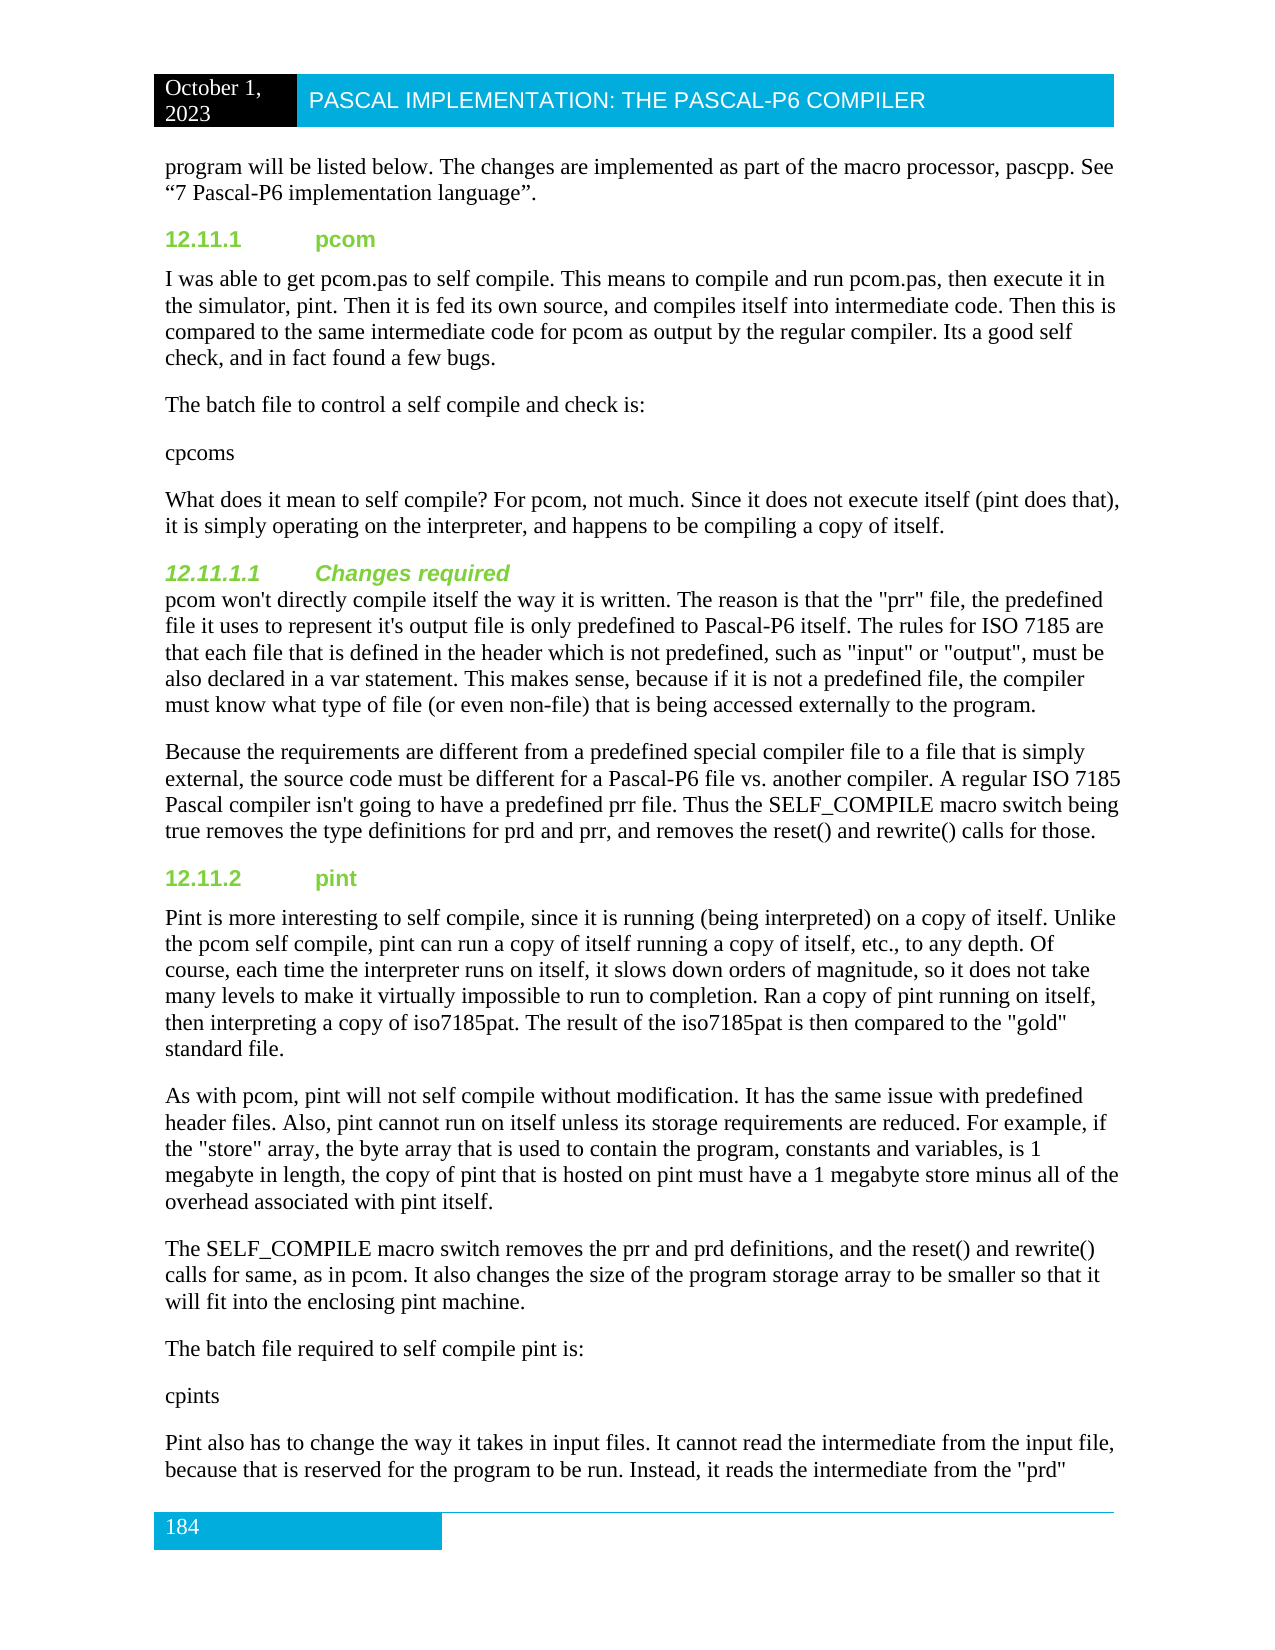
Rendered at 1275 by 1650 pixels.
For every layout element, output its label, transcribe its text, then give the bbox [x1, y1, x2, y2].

text pcom won't directly compile itself the way it is written. The reason is that the "prr" file, the predefined file it uses to represent it's output file is only predefined to Pascal-P6 itself. The rules for ISO 7185 are that each file that is defined in the header which is not predefined, such as "input" or "output", must be also declared in a var statement. This makes sense, because if it is not a predefined file, the compiler must know what type of file (or even non-file) that is being accessed externally to the program. [165, 586, 1125, 718]
text Because the requirements are different from a predefined special compiler file to a file that is simply external, the source code must be different for a Pascal-P6 file vs. another compiler. A regular ISO 7185 Pascal compiler isn't going to have a predefined prr file. Thus the SELF_COMPILE macro switch being true removes the type definitions for prd and prr, and removes the reset() and rewrite() calls for those. [165, 738, 1125, 844]
text The SELF_COMPILE macro switch removes the prr and prd definitions, and the reset() and rewrite() calls for same, as in pcom. It also changes the size of the program storage array to be smaller so that it will fit into the enclosing pint machine. [165, 1235, 1125, 1314]
subtitle pcom [165, 226, 1125, 253]
text cpcoms [165, 439, 1125, 465]
text I was able to get pcom.pas to self compile. This means to compile and run pcom.pas, then execute it in the simulator, pint. Then it is fed its own source, and compiles itself into intermediate code. Then this is compared to the same intermediate code for pcom as output by the regular compiler. Its a good self check, and in fact found a few bugs. [165, 265, 1125, 371]
text What does it mean to self compile? For pcom, not much. Since it does not execute itself (pint does that), it is simply operating on the interpreter, and happens to be compiling a copy of itself. [165, 486, 1125, 539]
text Pint is more interesting to self compile, since it is running (being interpreted) on a copy of itself. Unlike the pcom self compile, pint can run a copy of itself running a copy of itself, etc., to any depth. Of course, each time the interpreter runs on itself, it slows down orders of magnitude, so it does not take many levels to make it virtually impossible to run to completion. Ran a copy of pint running on itself, then interpreting a copy of iso7185pat. The result of the iso7185pat is then compared to the "gold" standard file. [165, 903, 1125, 1062]
text program will be listed below. The changes are implemented as part of the macro processor, pascpp. See “7 Pascal-P6 implementation language”. [165, 153, 1125, 206]
text Pint also has to change the way it takes in input files. It cannot read the intermediate from the input file, because that is reserved for the program to be run. Instead, it reads the intermediate from the "prd" [165, 1429, 1125, 1482]
subtitle pint [165, 865, 1125, 891]
text The batch file to control a self compile and check is: [165, 392, 1125, 418]
subtitle Changes required [165, 559, 1125, 586]
text cpints [165, 1382, 1125, 1408]
text The batch file required to self compile pint is: [165, 1335, 1125, 1361]
text As with pcom, pint will not self compile without modification. It has the same issue with predefined header files. Also, pint cannot run on itself unless its storage requirements are reduced. For example, if the "store" array, the byte array that is used to contain the program, constants and variables, is 1 megabyte in length, the copy of pint that is hosted on pint must have a 1 megabyte store minus all of the overhead associated with pint itself. [165, 1082, 1125, 1214]
